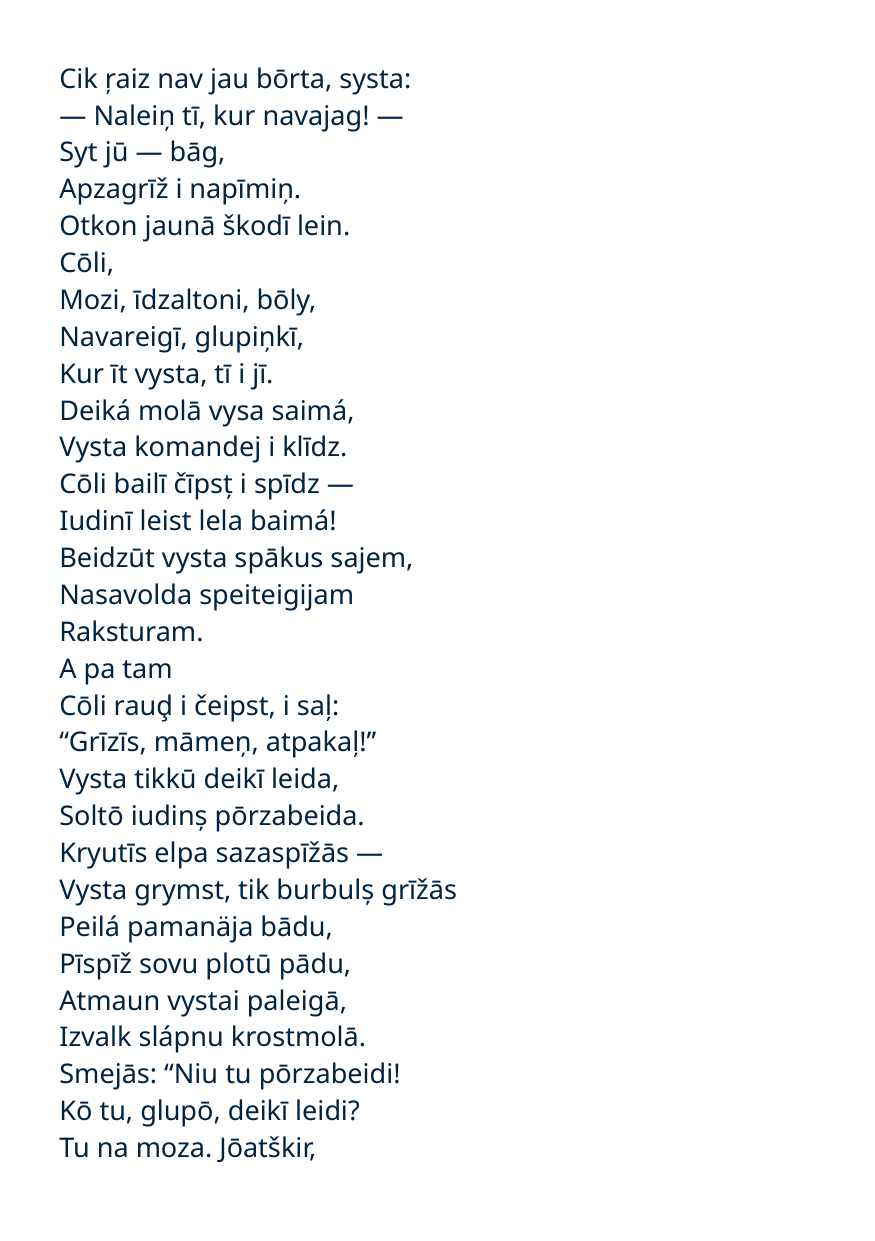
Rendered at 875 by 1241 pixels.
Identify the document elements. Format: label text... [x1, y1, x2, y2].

text Navareigī, glupiņkī, [59, 317, 815, 354]
text Vysta tikkū deikī leida, [59, 760, 815, 797]
text Syt jū — bāg, [59, 133, 815, 170]
text Atmaun vystai paleigā, [59, 981, 815, 1018]
text Cik ŗaiz nav jau bōrta, systa: [59, 59, 815, 96]
text Smejās: “Niu tu pōrzabeidi! [59, 1055, 815, 1092]
text Raksturam. [59, 612, 815, 649]
text A pa tam [59, 649, 815, 686]
text Kō tu, glupō, deikī leidi? [59, 1092, 815, 1128]
text Cōli, [59, 243, 815, 280]
text Soltō iudinș pōrzabeida. [59, 797, 815, 833]
text Beidzūt vysta spākus sajem, [59, 538, 815, 575]
text Apzagrīž i napīmiņ. [59, 170, 815, 207]
text Kryutīs elpa sazaspīžās — [59, 833, 815, 870]
text — Naleiņ tī, kur navajag! — [59, 96, 815, 133]
text Kur īt vysta, tī i jī. [59, 354, 815, 391]
text Izvalk slápnu krostmolā. [59, 1018, 815, 1055]
text Otkon jaunā škodī lein. [59, 207, 815, 243]
text Nasavolda speiteigijam [59, 575, 815, 612]
text Vysta komandej i klīdz. [59, 428, 815, 465]
text Pīspīž sovu plotū pādu, [59, 944, 815, 981]
text Deiká molā vysa saimá, [59, 391, 815, 428]
text Peilá pamanäja bādu, [59, 907, 815, 944]
text Cōli bailī čīpsț i spīdz — [59, 465, 815, 502]
text “Grīzīs, māmeņ, atpakaļ!” [59, 723, 815, 760]
text Vysta grymst, tik burbulș grīžās [59, 870, 815, 907]
text Tu na moza. Jōatškir, [59, 1128, 815, 1165]
text Cōli rauḑ i čeipst, i saļ: [59, 686, 815, 723]
text Iudinī leist lela baimá! [59, 502, 815, 538]
text Mozi, īdzaltoni, bōly, [59, 280, 815, 317]
